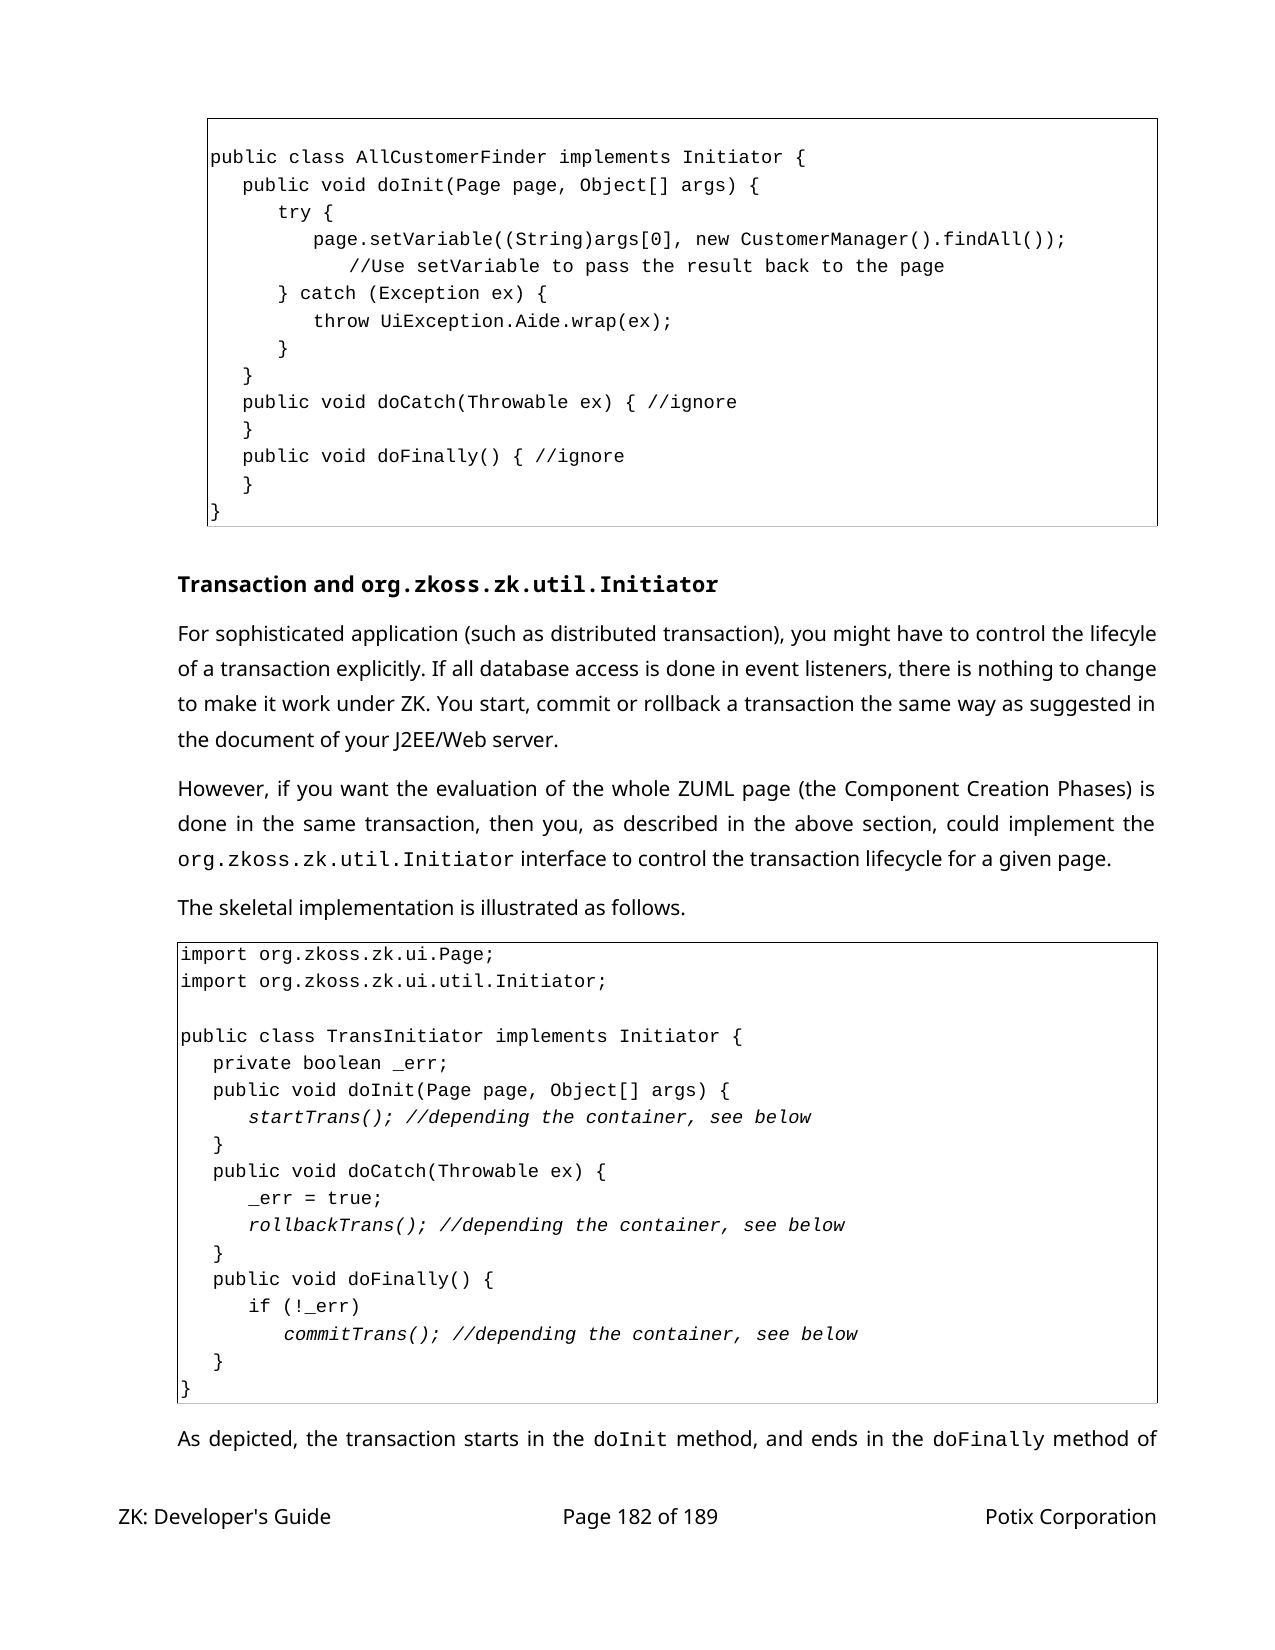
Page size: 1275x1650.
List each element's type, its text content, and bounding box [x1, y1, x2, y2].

text public class AllCustomerFinder implements Initiator { [208, 145, 1157, 169]
text commitTrans(); //depending the container, see below [178, 1321, 1157, 1346]
text However, if you want the evaluation of the whole ZUML page (the Component Creation Phases) is done in the same transaction, then you, as described in the above section, could implement the org.zkoss.zk.util.Initiator interface to control the transaction lifecycle for a given page. [177, 774, 1157, 873]
text } [208, 499, 1157, 526]
text startTrans(); //depending the container, see below [178, 1104, 1157, 1129]
text page.setVariable((String)args[0], new CustomerManager().findAll()); [208, 227, 1157, 251]
text rollbackTrans(); //depending the container, see below [178, 1213, 1157, 1238]
text } [208, 336, 1157, 360]
text public void doInit(Page page, Object[] args) { [208, 172, 1157, 197]
text } public void doFinally() { [178, 1241, 1157, 1291]
text _err = true; [178, 1186, 1157, 1210]
text } [178, 1376, 1157, 1403]
text } [178, 1349, 1157, 1373]
text } [208, 472, 1157, 496]
text throw UiException.Aide.wrap(ex); [208, 308, 1157, 333]
text The skeletal implementation is illustrated as follows. [177, 893, 1157, 921]
subtitle Transaction and org.zkoss.zk.util.Initiator [177, 568, 1157, 598]
text } [208, 363, 1157, 387]
text //Use setVariable to pass the result back to the page [208, 254, 1157, 278]
text import org.zkoss.zk.ui.Page; [178, 943, 1157, 966]
text if (!_err) [178, 1294, 1157, 1318]
text import org.zkoss.zk.ui.util.Initiator; [178, 969, 1157, 993]
text For sophisticated application (such as distributed transaction), you might have to control the lifecyle of a transaction explicitly. If all database access is done in event listeners, there is nothing to change to make it work under ZK. You start, commit or rollback a transaction the same way as suggested in the document of your J2EE/Web server. [177, 619, 1157, 753]
text As depicted, the transaction starts in the doInit method, and ends in the doFinally method of [177, 1424, 1157, 1452]
text } catch (Exception ex) { [208, 281, 1157, 306]
text public void doCatch(Throwable ex) { [178, 1159, 1157, 1183]
text public void doFinally() { //ignore [208, 444, 1157, 469]
text public void doCatch(Throwable ex) { //ignore [208, 390, 1157, 414]
text public class TransInitiator implements Initiator { [178, 1024, 1157, 1048]
text } [208, 417, 1157, 441]
text } [178, 1132, 1157, 1156]
text private boolean _err; public void doInit(Page page, Object[] args) { [178, 1051, 1157, 1102]
text try { [208, 200, 1157, 224]
